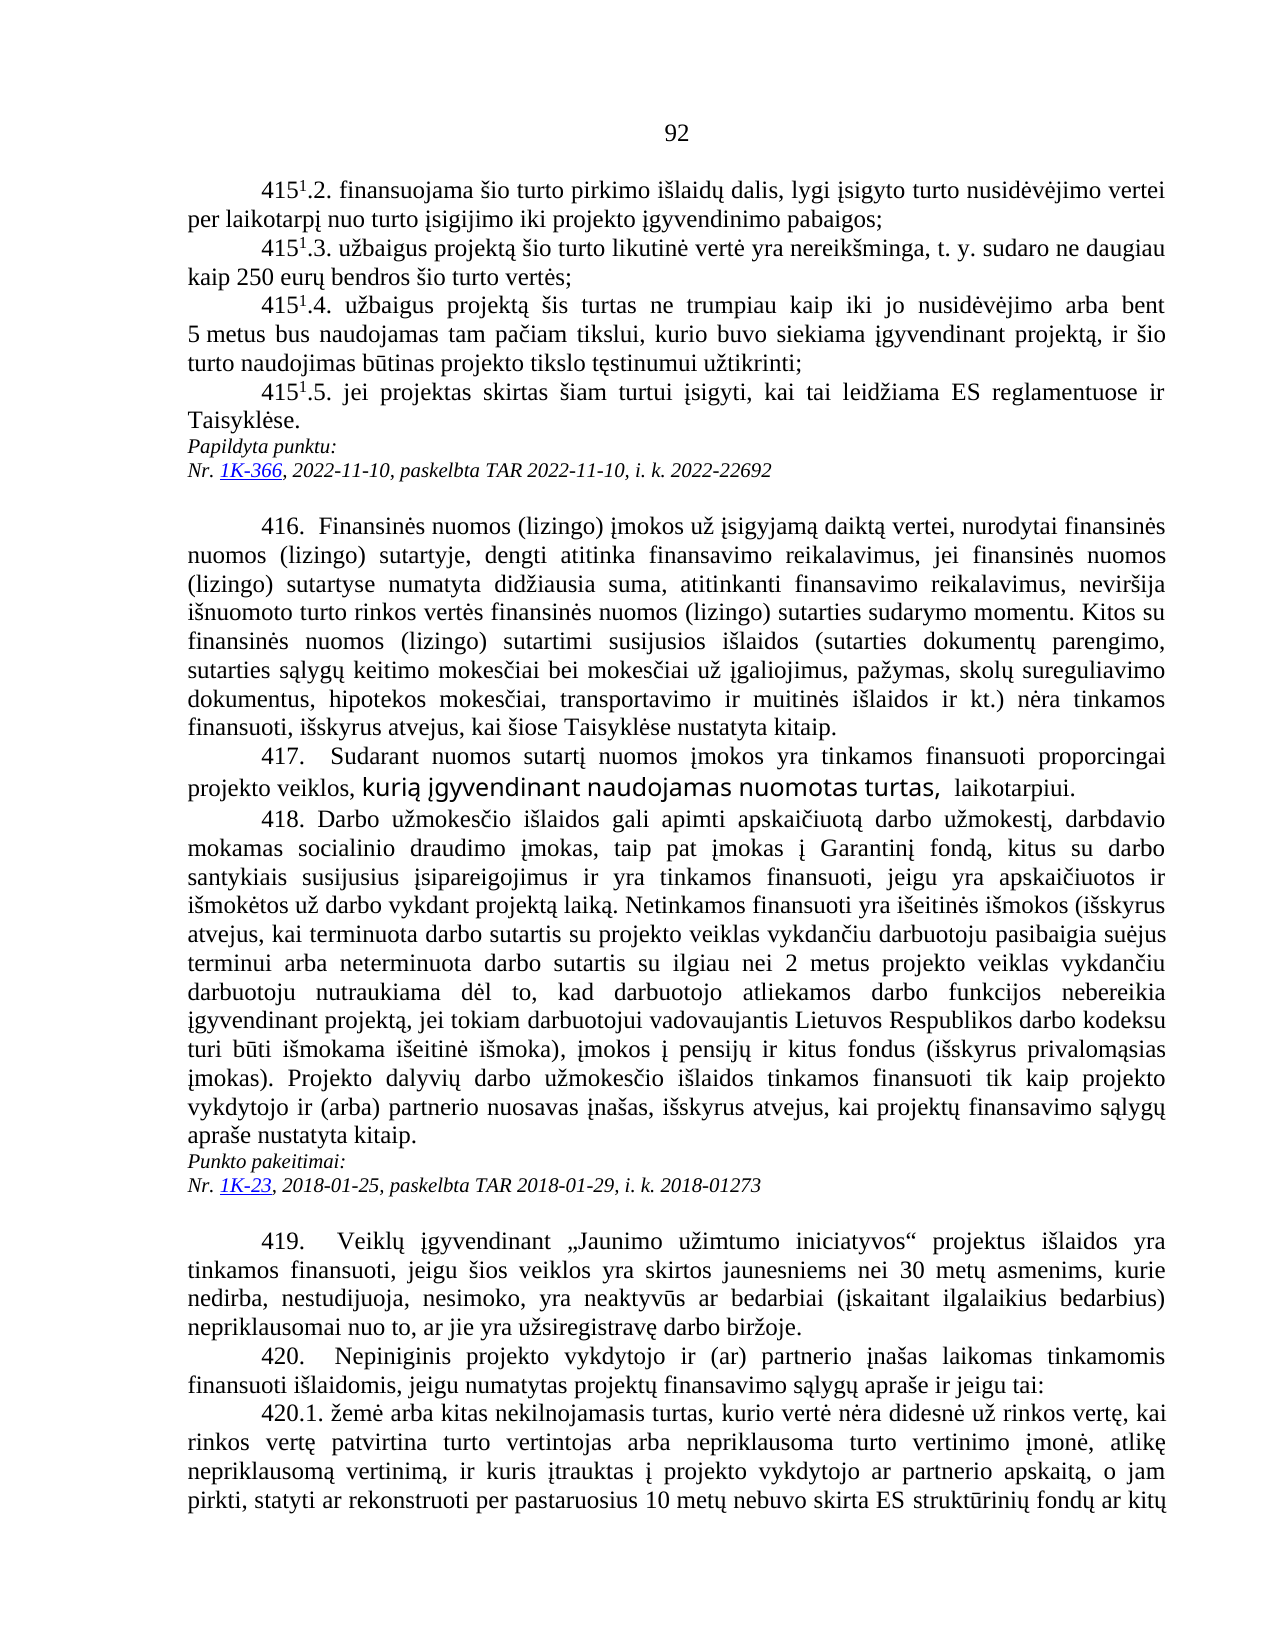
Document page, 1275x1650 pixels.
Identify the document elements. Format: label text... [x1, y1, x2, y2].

text 4151.4. užbaigus projektą šis turtas ne trumpiau kaip iki jo nusidėvėjimo arba bent 5 metus bus naudojamas tam pačiam tikslui, kurio buvo siekiama įgyvendinant projektą, ir šio turto naudojimas būtinas projekto tikslo tęstinumui užtikrinti; [187, 291, 1167, 377]
text Papildyta punktu: [187, 434, 1167, 458]
text 416. Finansinės nuomos (lizingo) įmokos už įsigyjamą daiktą vertei, nurodytai finansinės nuomos (lizingo) sutartyje, dengti atitinka finansavimo reikalavimus, jei finansinės nuomos (lizingo) sutartyse numatyta didžiausia suma, atitinkanti finansavimo reikalavimus, neviršija išnuomoto turto rinkos vertės finansinės nuomos (lizingo) sutarties sudarymo momentu. Kitos su finansinės nuomos (lizingo) sutartimi susijusios išlaidos (sutarties dokumentų parengimo, sutarties sąlygų keitimo mokesčiai bei mokesčiai už įgaliojimus, pažymas, skolų sureguliavimo dokumentus, hipotekos mokesčiai, transportavimo ir muitinės išlaidos ir kt.) nėra tinkamos finansuoti, išskyrus atvejus, kai šiose Taisyklėse nustatyta kitaip. [187, 511, 1167, 741]
text 420. Nepiniginis projekto vykdytojo ir (ar) partnerio įnašas laikomas tinkamomis finansuoti išlaidomis, jeigu numatytas projektų finansavimo sąlygų apraše ir jeigu tai: [187, 1341, 1167, 1398]
text 419. Veiklų įgyvendinant „Jaunimo užimtumo iniciatyvos“ projektus išlaidos yra tinkamos finansuoti, jeigu šios veiklos yra skirtos jaunesniems nei 30 metų asmenims, kurie nedirba, nestudijuoja, nesimoko, yra neaktyvūs ar bedarbiai (įskaitant ilgalaikius bedarbius) nepriklausomai nuo to, ar jie yra užsiregistravę darbo biržoje. [187, 1226, 1167, 1341]
text 420.1. žemė arba kitas nekilnojamasis turtas, kurio vertė nėra didesnė už rinkos vertę, kai rinkos vertę patvirtina turto vertintojas arba nepriklausoma turto vertinimo įmonė, atlikę nepriklausomą vertinimą, ir kuris įtrauktas į projekto vykdytojo ar partnerio apskaitą, o jam pirkti, statyti ar rekonstruoti per pastaruosius 10 metų nebuvo skirta ES struktūrinių fondų ar kitų [187, 1398, 1167, 1513]
text Nr. 1K-23, 2018-01-25, paskelbta TAR 2018-01-29, i. k. 2018-01273 [187, 1173, 1167, 1197]
text 4151.3. užbaigus projektą šio turto likutinė vertė yra nereikšminga, t. y. sudaro ne daugiau kaip 250 eurų bendros šio turto vertės; [187, 233, 1167, 291]
text Nr. 1K-366, 2022-11-10, paskelbta TAR 2022-11-10, i. k. 2022-22692 [187, 458, 1167, 482]
text 417. Sudarant nuomos sutartį nuomos įmokos yra tinkamos finansuoti proporcingai projekto veiklos, kurią įgyvendinant naudojamas nuomotas turtas, laikotarpiui. [187, 741, 1167, 804]
text Punkto pakeitimai: [187, 1149, 1167, 1173]
text 4151.2. finansuojama šio turto pirkimo išlaidų dalis, lygi įsigyto turto nusidėvėjimo vertei per laikotarpį nuo turto įsigijimo iki projekto įgyvendinimo pabaigos; [187, 176, 1167, 233]
text 418. Darbo užmokesčio išlaidos gali apimti apskaičiuotą darbo užmokestį, darbdavio mokamas socialinio draudimo įmokas, taip pat įmokas į Garantinį fondą, kitus su darbo santykiais susijusius įsipareigojimus ir yra tinkamos finansuoti, jeigu yra apskaičiuotos ir išmokėtos už darbo vykdant projektą laiką. Netinkamos finansuoti yra išeitinės išmokos (išskyrus atvejus, kai terminuota darbo sutartis su projekto veiklas vykdančiu darbuotoju pasibaigia suėjus terminui arba neterminuota darbo sutartis su ilgiau nei 2 metus projekto veiklas vykdančiu darbuotoju nutraukiama dėl to, kad darbuotojo atliekamos darbo funkcijos nebereikia įgyvendinant projektą, jei tokiam darbuotojui vadovaujantis Lietuvos Respublikos darbo kodeksu turi būti išmokama išeitinė išmoka), įmokos į pensijų ir kitus fondus (išskyrus privalomąsias įmokas). Projekto dalyvių darbo užmokesčio išlaidos tinkamos finansuoti tik kaip projekto vykdytojo ir (arba) partnerio nuosavas įnašas, išskyrus atvejus, kai projektų finansavimo sąlygų apraše nustatyta kitaip. [187, 804, 1167, 1149]
text 4151.5. jei projektas skirtas šiam turtui įsigyti, kai tai leidžiama ES reglamentuose ir Taisyklėse. [187, 377, 1167, 434]
